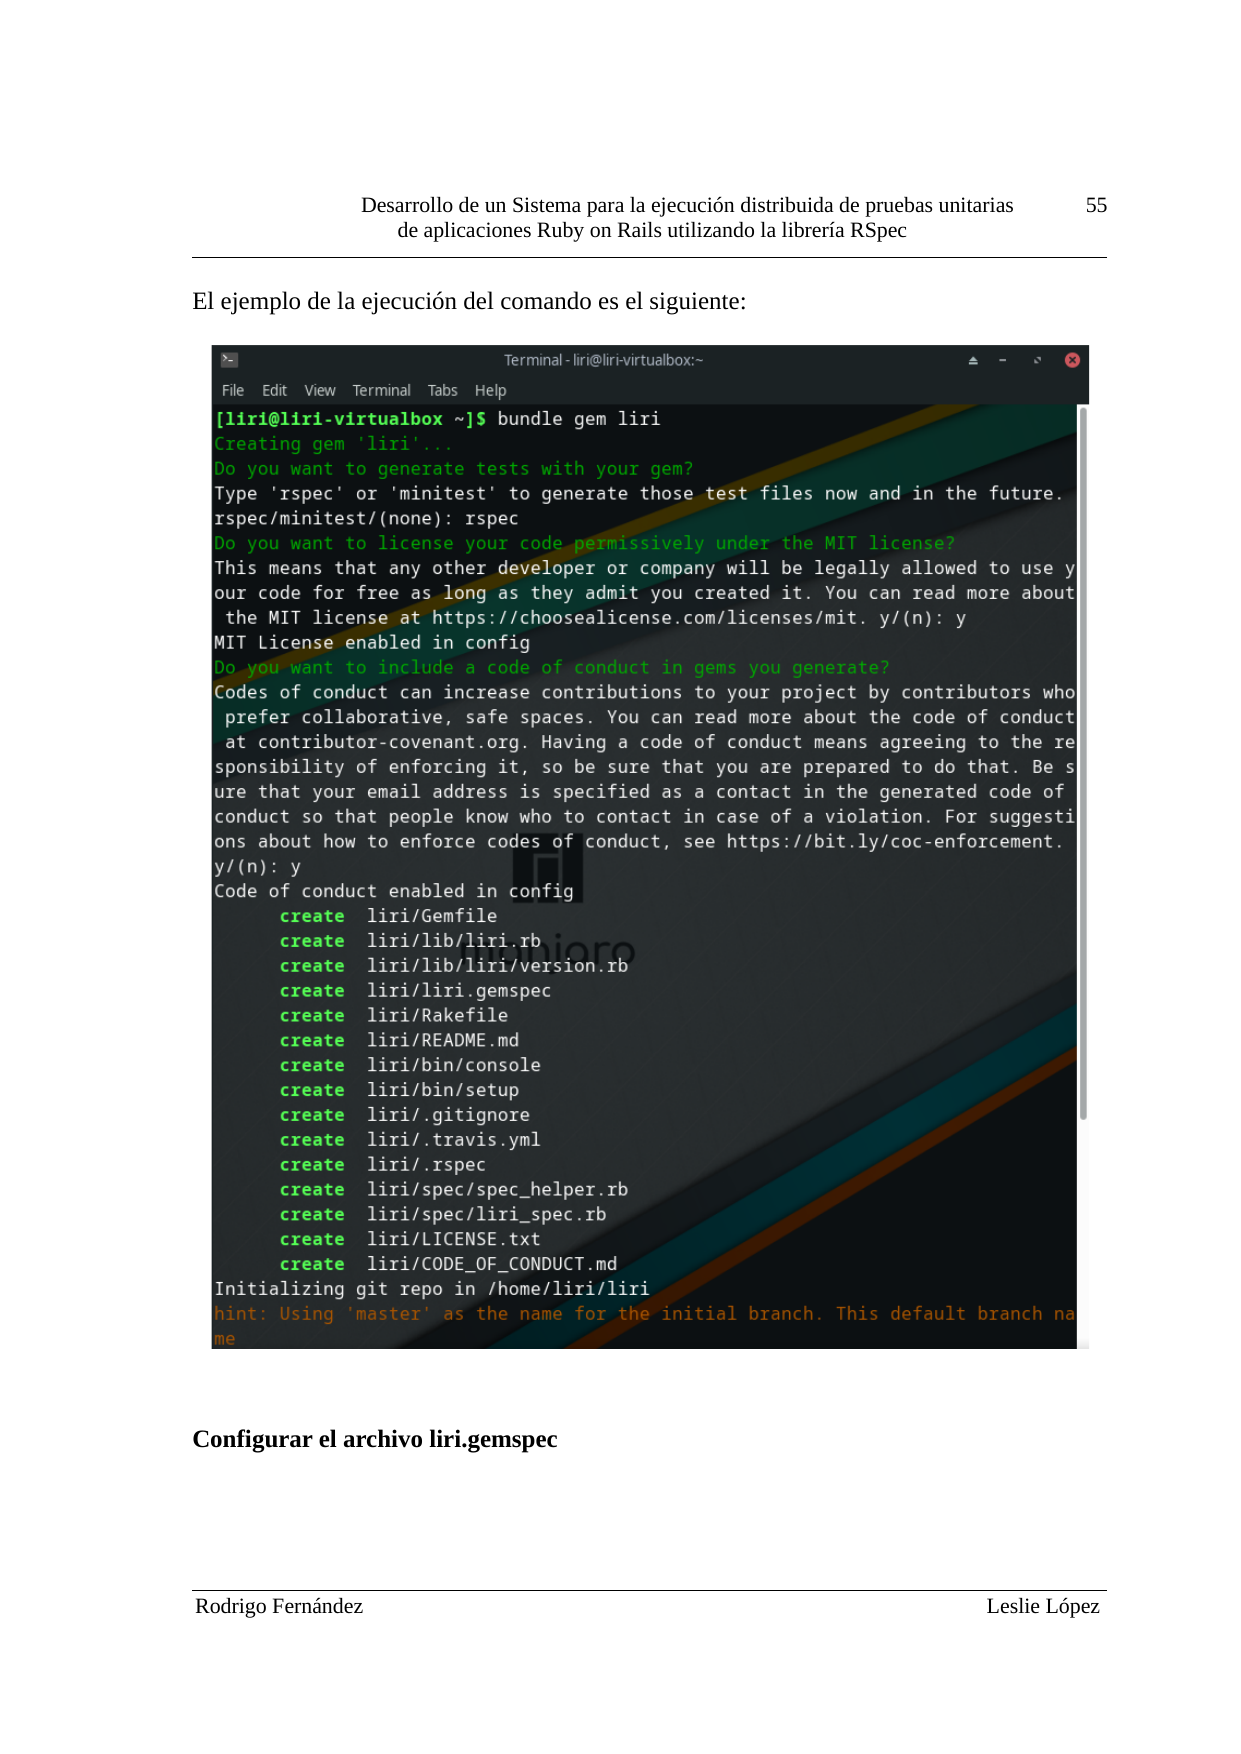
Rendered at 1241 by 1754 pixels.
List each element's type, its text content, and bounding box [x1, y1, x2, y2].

picture [211, 345, 1090, 1349]
text Configurar el archivo liri.gemspec [192, 1424, 1107, 1452]
text El ejemplo de la ejecución del comando es el siguiente: [192, 286, 1107, 315]
